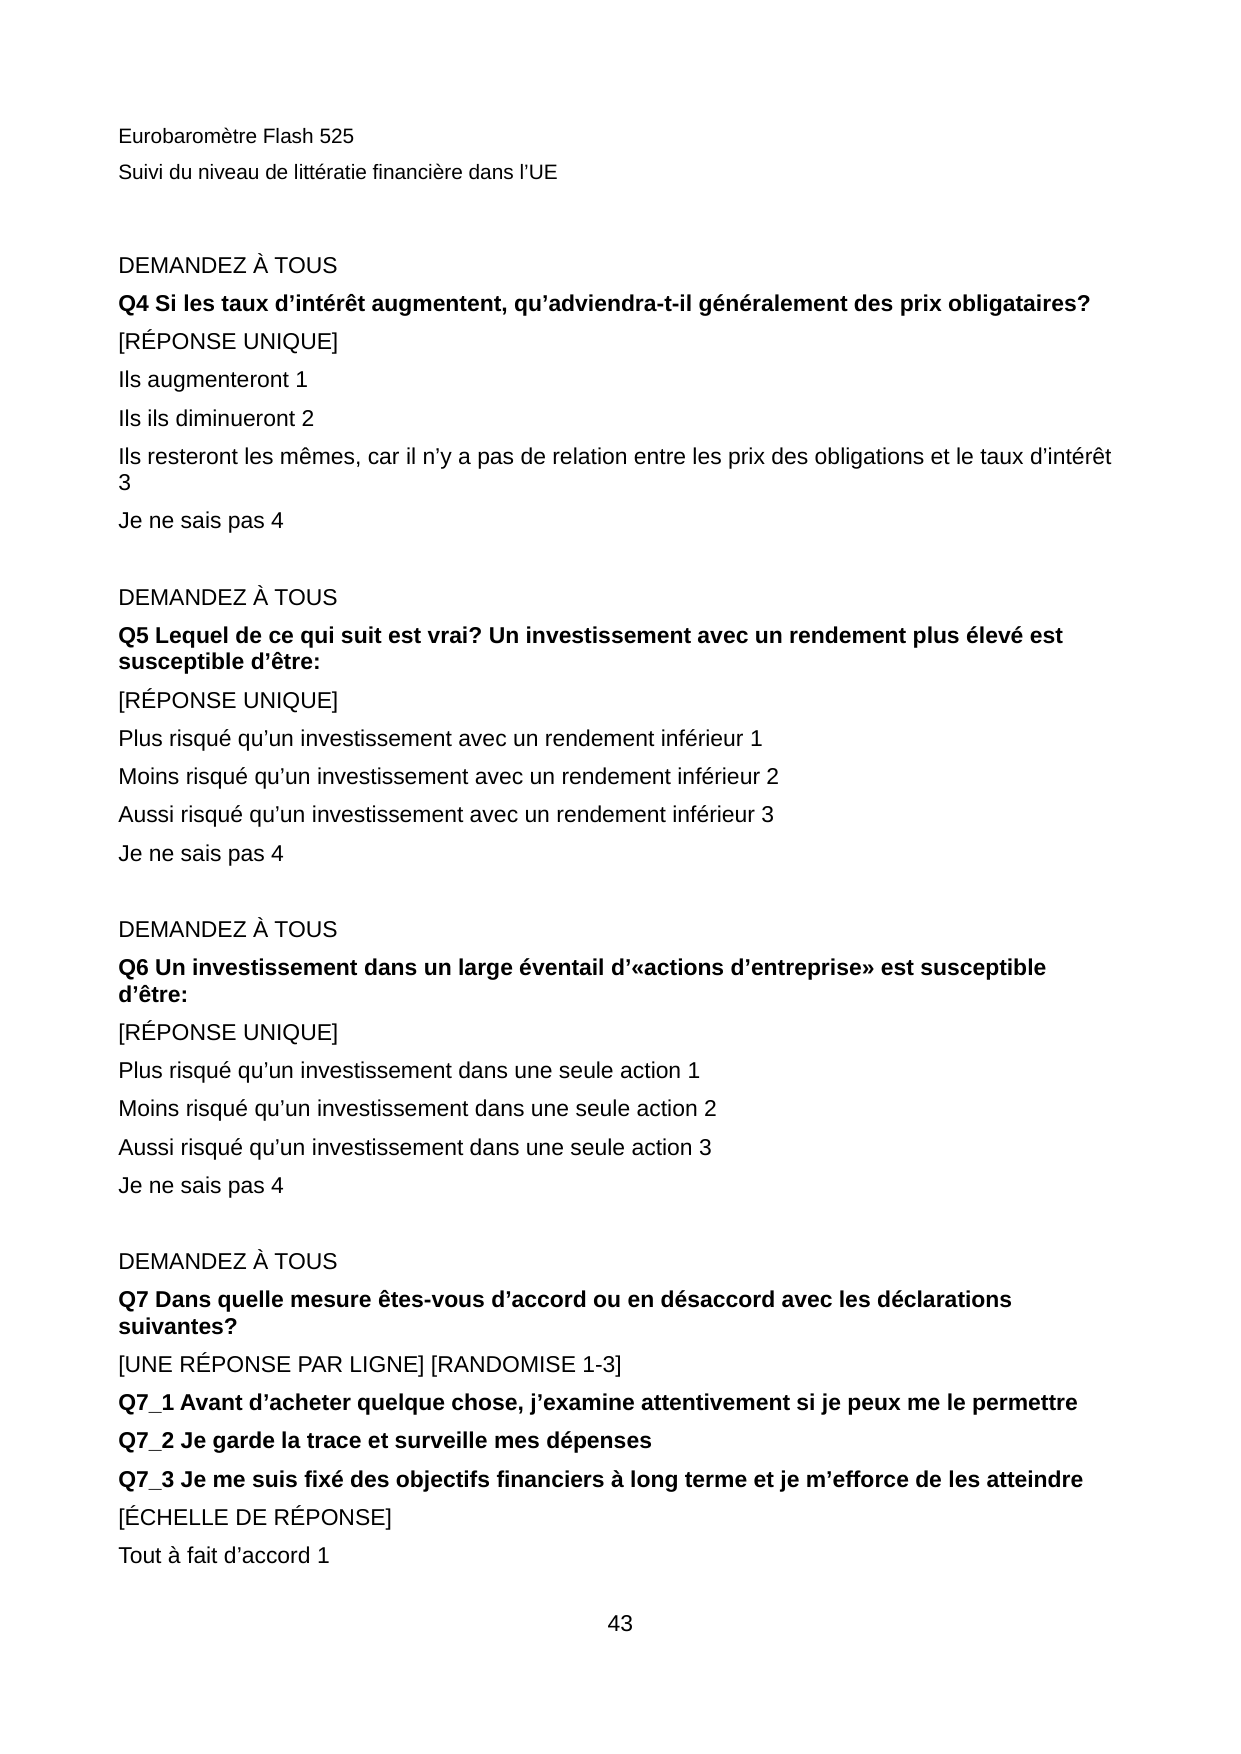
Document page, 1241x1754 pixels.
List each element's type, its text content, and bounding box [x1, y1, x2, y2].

text Q6 Un investissement dans un large éventail d’«actions d’entreprise» est susceptible d’être: [118, 954, 1122, 1007]
text DEMANDEZ À TOUS [118, 916, 1122, 942]
text [RÉPONSE UNIQUE] [118, 687, 1122, 713]
text Q5 Lequel de ce qui suit est vrai? Un investissement avec un rendement plus élevé est susceptible d’être: [118, 622, 1122, 675]
text Je ne sais pas 4 [118, 839, 1122, 866]
text Tout à fait d’accord 1 [118, 1542, 1122, 1568]
text Aussi risqué qu’un investissement dans une seule action 3 [118, 1133, 1122, 1160]
text Plus risqué qu’un investissement dans une seule action 1 [118, 1057, 1122, 1083]
text Q4 Si les taux d’intérêt augmentent, qu’adviendra-t-il généralement des prix obligataires? [118, 290, 1122, 316]
text Q7_3 Je me suis fixé des objectifs financiers à long terme et je m’efforce de les atteindre [118, 1466, 1122, 1492]
text [ÉCHELLE DE RÉPONSE] [118, 1504, 1122, 1530]
text DEMANDEZ À TOUS [118, 1248, 1122, 1274]
text Je ne sais pas 4 [118, 507, 1122, 534]
text Moins risqué qu’un investissement avec un rendement inférieur 2 [118, 763, 1122, 789]
text [UNE RÉPONSE PAR LIGNE] [RANDOMISE 1-3] [118, 1351, 1122, 1377]
text Je ne sais pas 4 [118, 1172, 1122, 1198]
text [RÉPONSE UNIQUE] [118, 1019, 1122, 1045]
text Aussi risqué qu’un investissement avec un rendement inférieur 3 [118, 801, 1122, 828]
text Ils ils diminueront 2 [118, 404, 1122, 431]
text Q7_1 Avant d’acheter quelque chose, j’examine attentivement si je peux me le permettre [118, 1389, 1122, 1416]
text DEMANDEZ À TOUS [118, 252, 1122, 278]
text DEMANDEZ À TOUS [118, 584, 1122, 610]
text Ils resteront les mêmes, car il n’y a pas de relation entre les prix des obligations et le taux d’intérêt 3 [118, 443, 1122, 495]
text Q7_2 Je garde la trace et surveille mes dépenses [118, 1427, 1122, 1454]
text Ils augmenteront 1 [118, 366, 1122, 393]
text Moins risqué qu’un investissement dans une seule action 2 [118, 1095, 1122, 1122]
text Q7 Dans quelle mesure êtes-vous d’accord ou en désaccord avec les déclarations suivantes? [118, 1286, 1122, 1339]
text [RÉPONSE UNIQUE] [118, 328, 1122, 354]
text Plus risqué qu’un investissement avec un rendement inférieur 1 [118, 725, 1122, 751]
